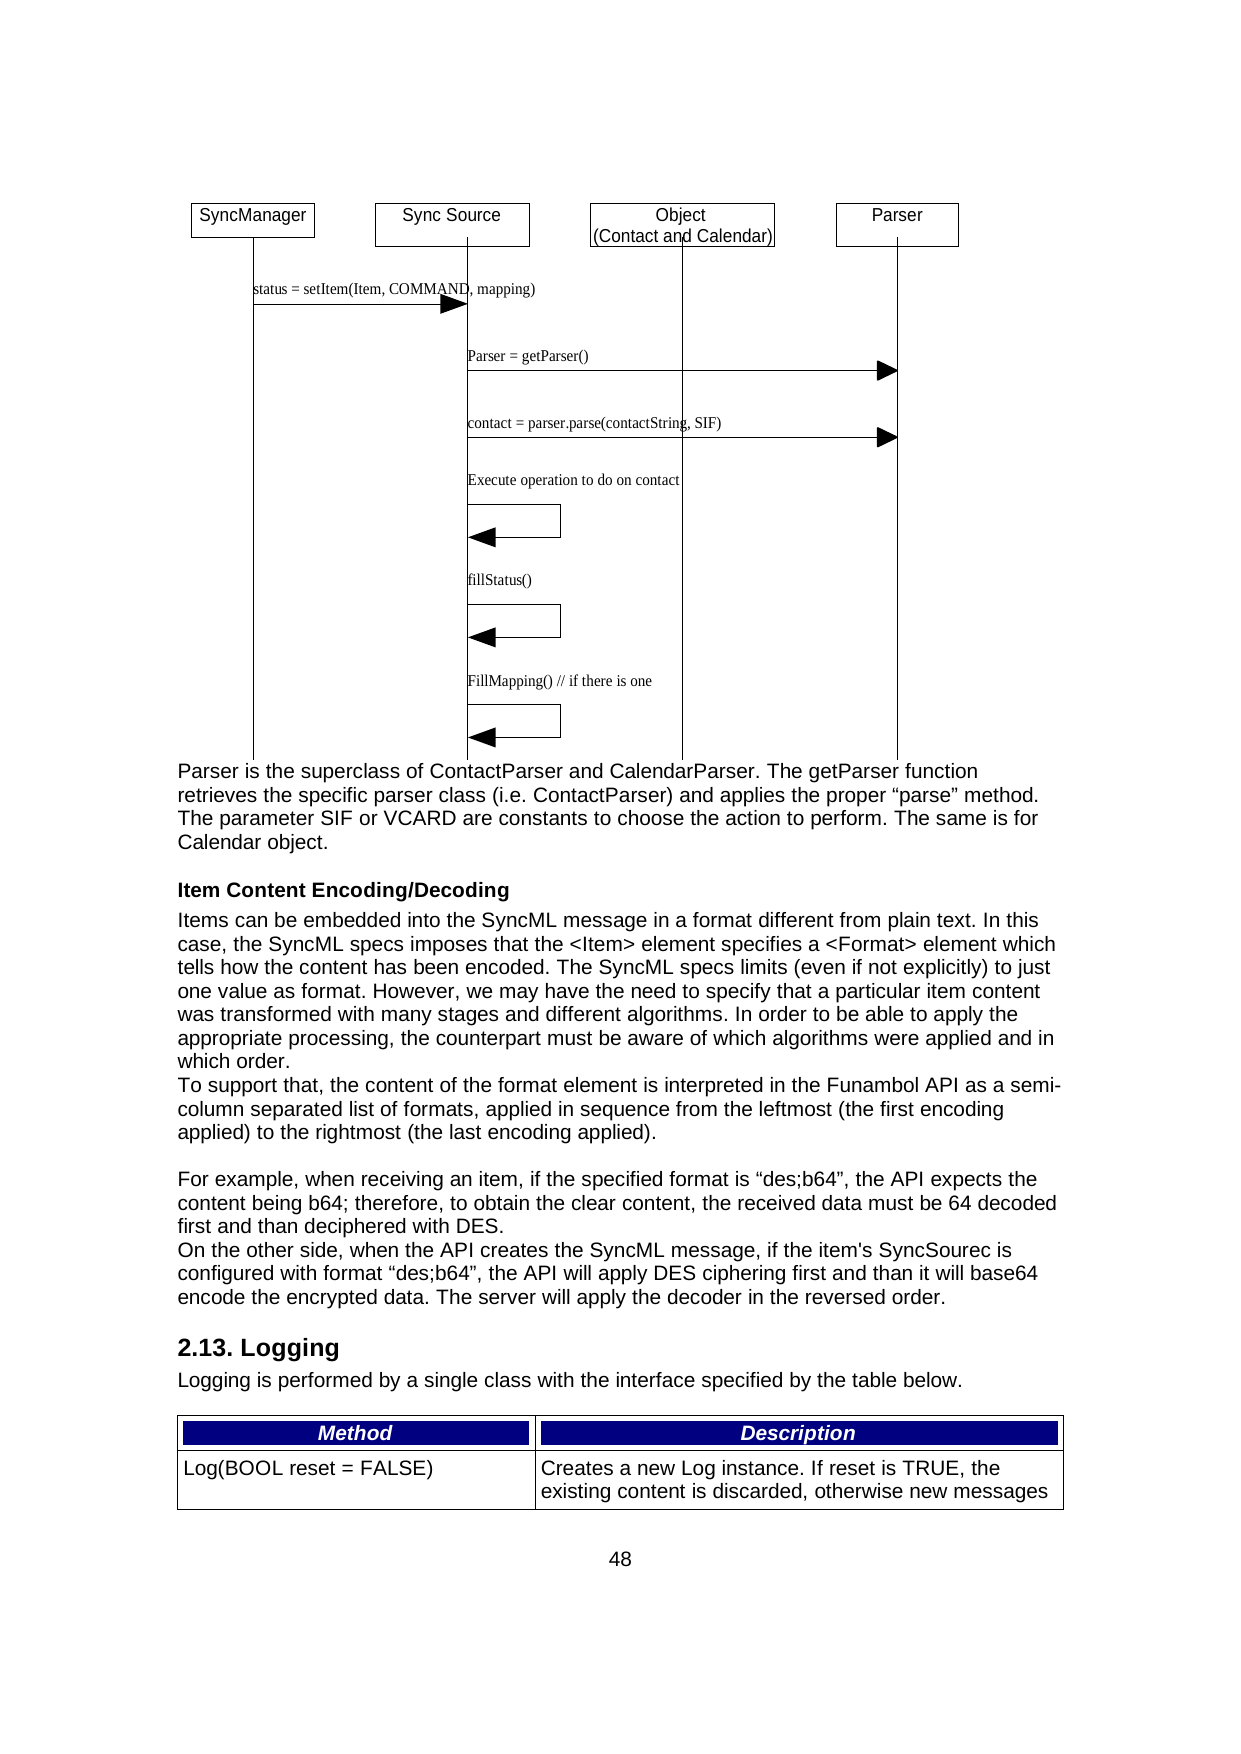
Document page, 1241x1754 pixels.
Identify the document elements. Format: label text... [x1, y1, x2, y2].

text Items can be embedded into the SyncML message in a format different from plain text. In this case, the SyncML specs imposes that the <Item> element specifies a <Format> element which tells how the content has been encoded. The SyncML specs limits (even if not explicitly) to just one value as format. However, we may have the need to specify that a particular item content was transformed with many stages and different algorithms. In order to be able to apply the appropriate processing, the counterpart must be aware of which algorithms were applied and in which order. [177, 909, 1063, 1073]
text Parser is the superclass of ContactParser and CalendarParser. The getParser function retrieves the specific parser class (i.e. ContactParser) and applies the proper “parse” method. The parameter SIF or VCARD are constants to choose the action to perform. The same is for Calendar object. [177, 177, 1063, 854]
table_header Method [178, 1416, 535, 1450]
text To support that, the content of the format element is interpreted in the Funambol API as a semi-column separated list of formats, applied in sequence from the leftmost (the first encoding applied) to the rightmost (the last encoding applied). [177, 1073, 1063, 1144]
text For example, when receiving an item, if the specified format is “des;b64”, the API expects the content being b64; therefore, to obtain the clear content, the received data must be 64 decoded first and than deciphered with DES. [177, 1168, 1063, 1238]
table_cell Creates a new Log instance. If reset is TRUE, the existing content is discarded, otherwise new messages [536, 1451, 1063, 1509]
subtitle Item Content Encoding/Decoding [177, 879, 1063, 902]
table_cell Log(BOOL reset = FALSE) [178, 1451, 535, 1509]
text Logging is performed by a single class with the interface specified by the table below. [177, 1368, 1063, 1392]
subtitle Logging [177, 1334, 1063, 1362]
table_header Description [536, 1416, 1063, 1450]
text On the other side, when the API creates the SyncML message, if the item's SyncSourec is configured with format “des;b64”, the API will apply DES ciphering first and than it will base64 encode the encrypted data. The server will apply the decoder in the reversed order. [177, 1238, 1063, 1309]
